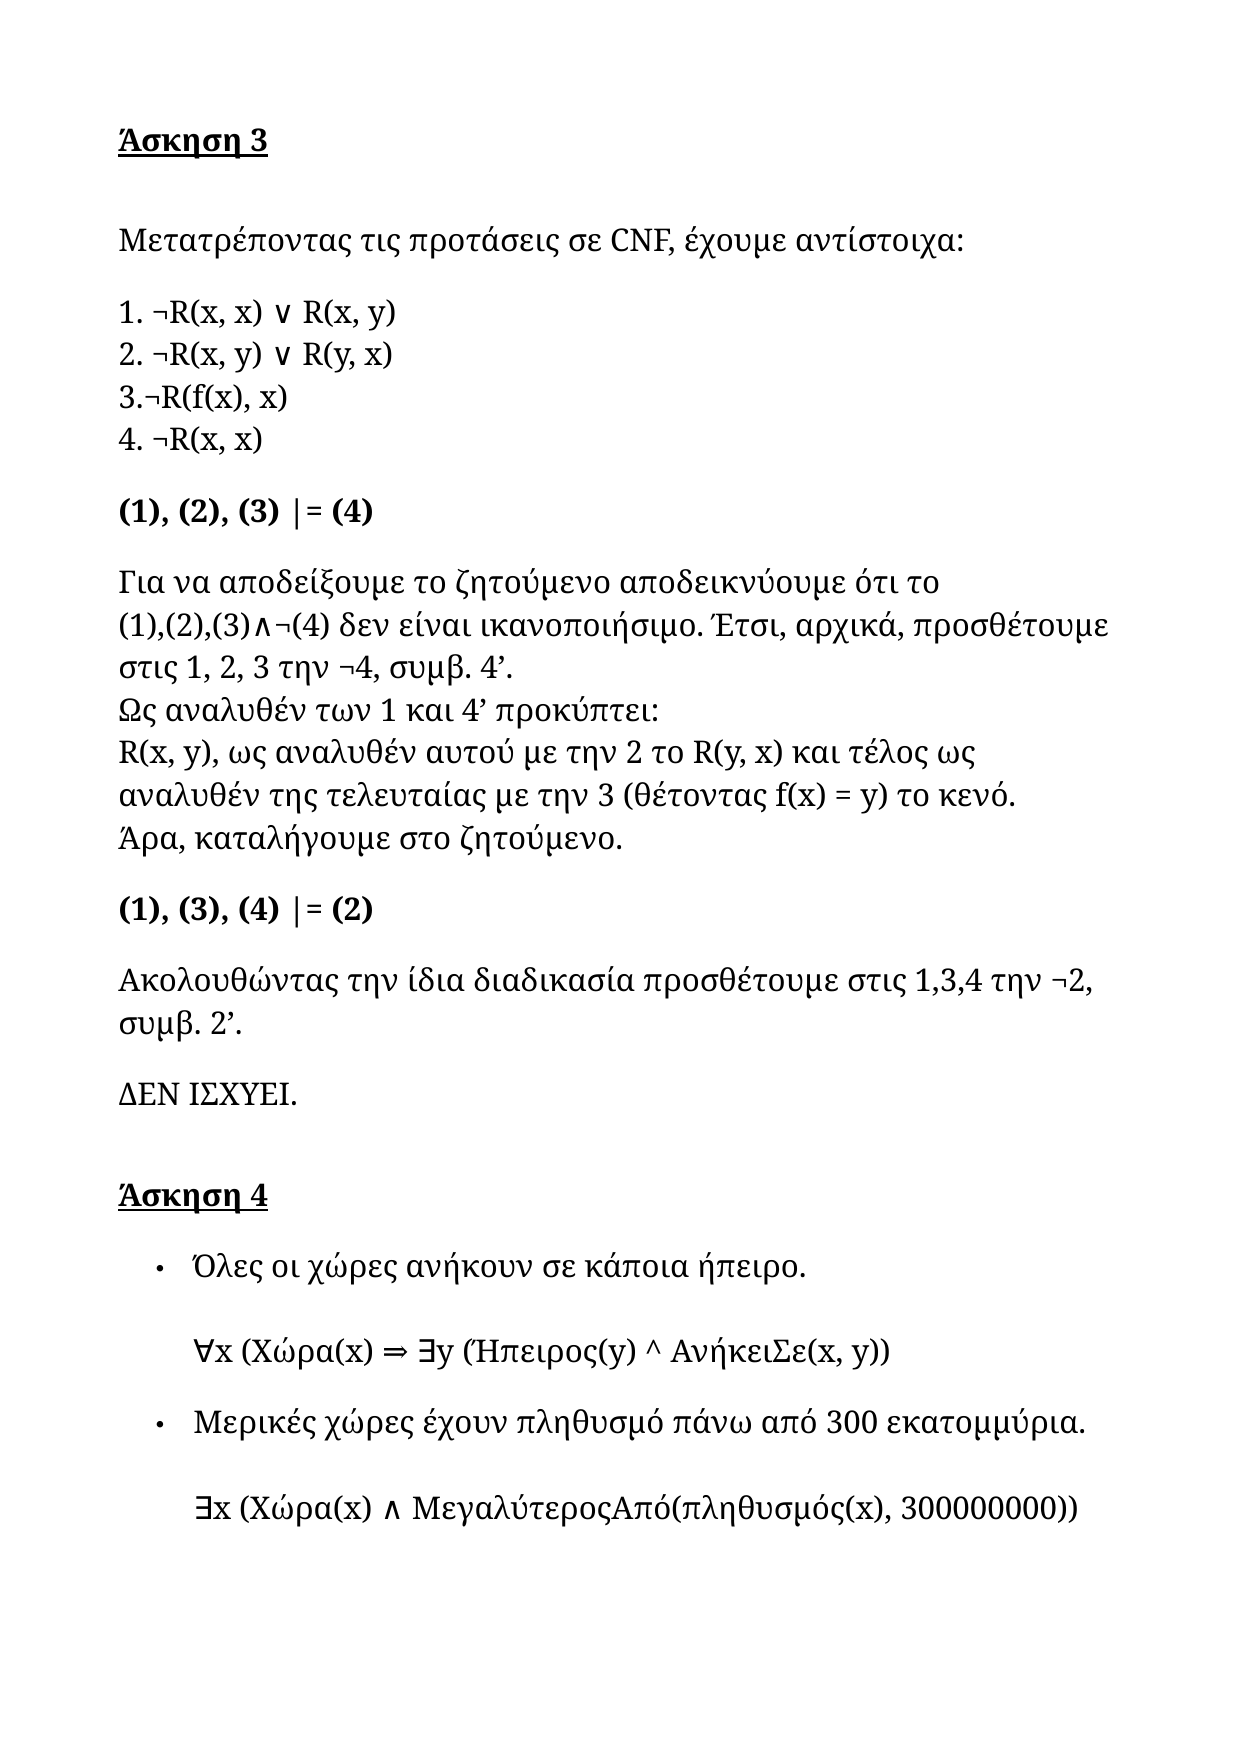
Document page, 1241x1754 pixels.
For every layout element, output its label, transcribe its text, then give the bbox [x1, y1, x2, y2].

text R(x, y), ως αναλυθέν αυτού με την 2 το R(y, x) και τέλος ως αναλυθέν της τελευταίας με την 3 (θέτοντας f(x) = y) το κενό. [118, 731, 1122, 816]
text Άρα, καταλήγουμε στο ζητούμενο. [118, 816, 1122, 858]
text 3.¬R(f(x), x) [118, 375, 1122, 417]
text 1. ¬R(x, x) ∨ R(x, y) [118, 289, 1122, 332]
text 2. ¬R(x, y) ∨ R(y, x) [118, 332, 1122, 375]
list Μερικές χώρες έχουν πληθυσμό πάνω από 300 εκατομμύρια. ∃x (Χώρα(x) ∧ ΜεγαλύτεροςΑπό(πληθυσμός(x), 300000000)) [156, 1400, 1122, 1605]
text Άσκηση 3 [118, 118, 1122, 161]
text Άσκηση 4 [118, 1172, 1122, 1215]
text Ως αναλυθέν των 1 και 4’ προκύπτει: [118, 688, 1122, 731]
text Για να αποδείξουμε το ζητούμενο αποδεικνύουμε ότι το (1),(2),(3)∧¬(4) δεν είναι ικανοποιήσιμο. Έτσι, αρχικά, προσθέτουμε στις 1, 2, 3 την ¬4, συμβ. 4’. [118, 560, 1122, 688]
text (1), (2), (3) |= (4) [118, 489, 1122, 531]
list Όλες οι χώρες ανήκουν σε κάποια ήπειρο. ∀x (Χώρα(x) ⇒ ∃y (Ήπειρος(y) ^ ΑνήκειΣε(x, y)) [156, 1244, 1122, 1400]
text ΔΕΝ ΙΣΧΥΕΙ. [118, 1072, 1122, 1115]
text Μετατρέποντας τις προτάσεις σε CNF, έχουμε αντίστοιχα: [118, 218, 1122, 261]
text Ακολουθώντας την ίδια διαδικασία προσθέτουμε στις 1,3,4 την ¬2, συμβ. 2’. [118, 958, 1122, 1044]
text (1), (3), (4) |= (2) [118, 887, 1122, 930]
text 4. ¬R(x, x) [118, 417, 1122, 460]
